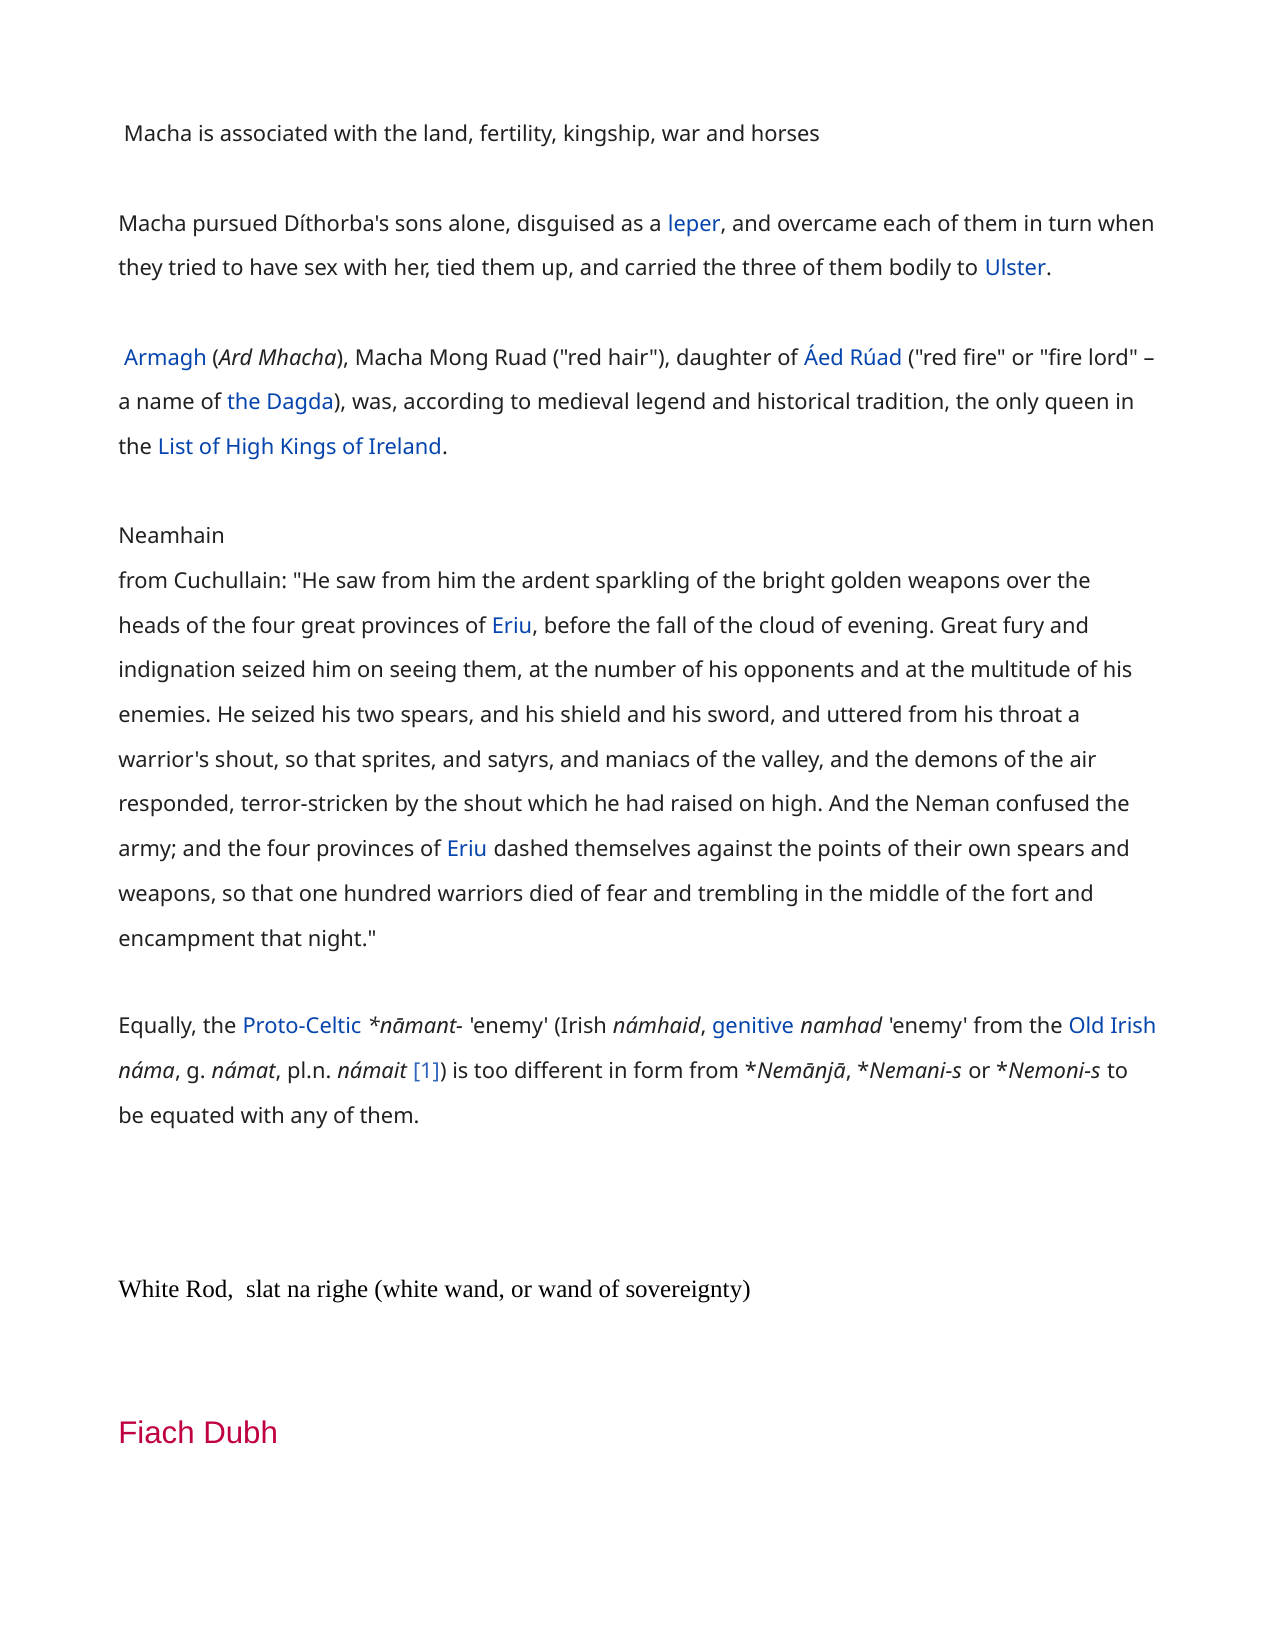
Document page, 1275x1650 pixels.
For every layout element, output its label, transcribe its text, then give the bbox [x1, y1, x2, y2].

text White Rod, slat na righe (white wand, or wand of sovereignty) [118, 1274, 1157, 1302]
text Macha is associated with the land, fertility, kingship, war and horses [118, 118, 1157, 148]
text Equally, the Proto-Celtic *nāmant- 'enemy' (Irish námhaid, genitive namhad 'enemy' from the Old Irish náma, g. námat, pl.n. námait [1]) is too different in form from *Nemānjā, *Nemani-s or *Nemoni-s to be equated with any of them. [118, 1010, 1157, 1129]
subtitle Fiach Dubh [118, 1414, 1157, 1450]
text from Cuchullain: "He saw from him the ardent sparkling of the bright golden weapons over the heads of the four great provinces of Eriu, before the fall of the cloud of evening. Great fury and indignation seized him on seeing them, at the number of his opponents and at the multitude of his enemies. He seized his two spears, and his shield and his sword, and uttered from his throat a warrior's shout, so that sprites, and satyrs, and maniacs of the valley, and the demons of the air responded, terror-stricken by the shout which he had raised on high. And the Neman confused the army; and the four provinces of Eriu dashed themselves against the points of their own spears and weapons, so that one hundred warriors died of fear and trembling in the middle of the fort and encampment that night." [118, 565, 1157, 952]
text Neamhain [118, 520, 1157, 550]
text Armagh (Ard Mhacha), Macha Mong Ruad ("red hair"), daughter of Áed Rúad ("red fire" or "fire lord" – a name of the Dagda), was, according to medieval legend and historical tradition, the only queen in the List of High Kings of Ireland. [118, 342, 1157, 461]
text Macha pursued Díthorba's sons alone, disguised as a leper, and overcame each of them in turn when they tried to have sex with her, tied them up, and carried the three of them bodily to Ulster. [118, 207, 1157, 282]
